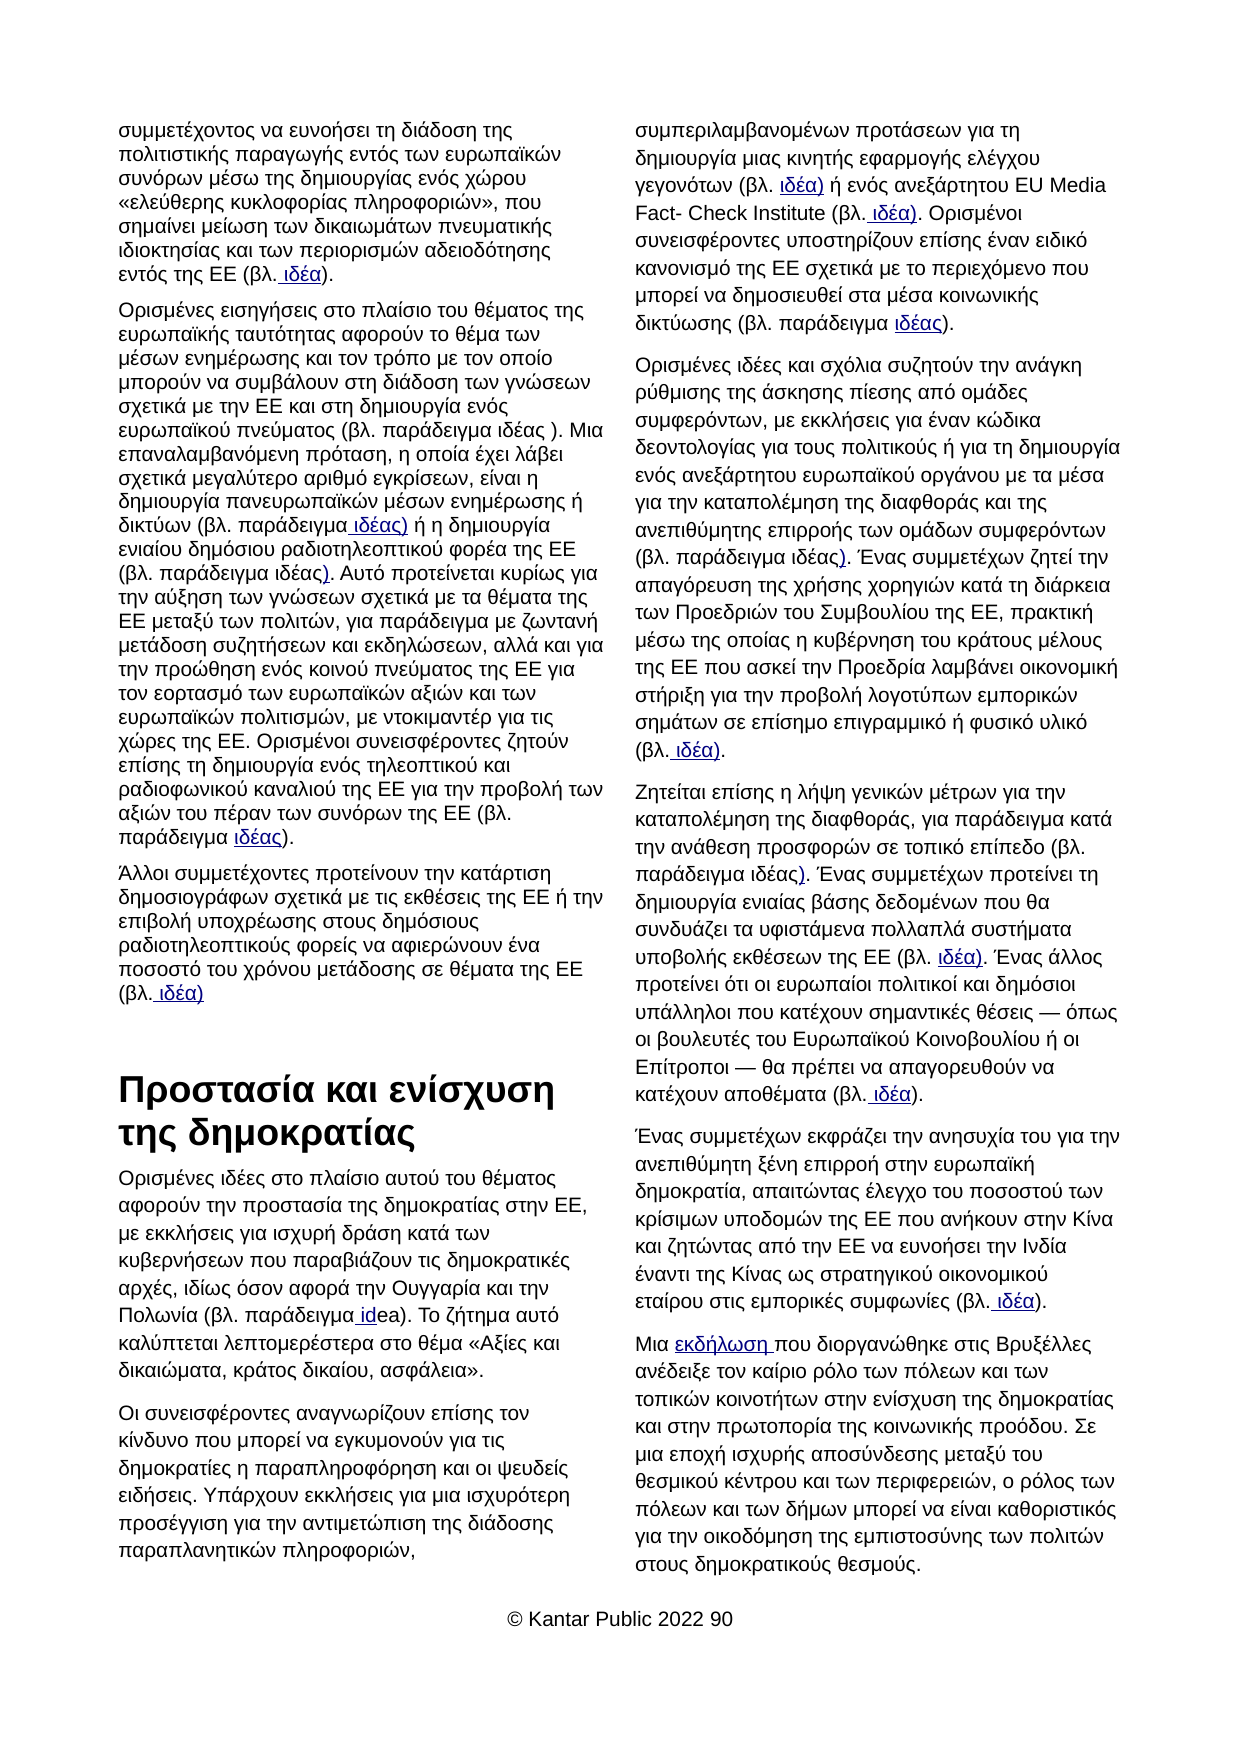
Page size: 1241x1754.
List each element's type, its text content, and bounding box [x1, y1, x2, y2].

text Ορισμένες ιδέες και σχόλια συζητούν την ανάγκη ρύθμισης της άσκησης πίεσης από ομάδες συμφερόντων, με εκκλήσεις για έναν κώδικα δεοντολογίας για τους πολιτικούς ή για τη δημιουργία ενός ανεξάρτητου ευρωπαϊκού οργάνου με τα μέσα για την καταπολέμηση της διαφθοράς και της ανεπιθύμητης επιρροής των ομάδων συμφερόντων (βλ. παράδειγμα ιδέας). Ένας συμμετέχων ζητεί την απαγόρευση της χρήσης χορηγιών κατά τη διάρκεια των Προεδριών του Συμβουλίου της ΕΕ, πρακτική μέσω της οποίας η κυβέρνηση του κράτους μέλους της ΕΕ που ασκεί την Προεδρία λαμβάνει οικονομική στήριξη για την προβολή λογοτύπων εμπορικών σημάτων σε επίσημο επιγραμμικό ή φυσικό υλικό (βλ. ιδέα). [635, 353, 1122, 762]
text Ορισμένες ιδέες στο πλαίσιο αυτού του θέματος αφορούν την προστασία της δημοκρατίας στην ΕΕ, με εκκλήσεις για ισχυρή δράση κατά των κυβερνήσεων που παραβιάζουν τις δημοκρατικές αρχές, ιδίως όσον αφορά την Ουγγαρία και την Πολωνία (βλ. παράδειγμα idea). Το ζήτημα αυτό καλύπτεται λεπτομερέστερα στο θέμα «Αξίες και δικαιώματα, κράτος δικαίου, ασφάλεια». [118, 1166, 605, 1382]
text Ορισμένες εισηγήσεις στο πλαίσιο του θέματος της ευρωπαϊκής ταυτότητας αφορούν το θέμα των μέσων ενημέρωσης και τον τρόπο με τον οποίο μπορούν να συμβάλουν στη διάδοση των γνώσεων σχετικά με την ΕΕ και στη δημιουργία ενός ευρωπαϊκού πνεύματος (βλ. παράδειγμα ιδέας ). Μια επαναλαμβανόμενη πρόταση, η οποία έχει λάβει σχετικά μεγαλύτερο αριθμό εγκρίσεων, είναι η δημιουργία πανευρωπαϊκών μέσων ενημέρωσης ή δικτύων (βλ. παράδειγμα ιδέας) ή η δημιουργία ενιαίου δημόσιου ραδιοτηλεοπτικού φορέα της ΕΕ (βλ. παράδειγμα ιδέας). Αυτό προτείνεται κυρίως για την αύξηση των γνώσεων σχετικά με τα θέματα της ΕΕ μεταξύ των πολιτών, για παράδειγμα με ζωντανή μετάδοση συζητήσεων και εκδηλώσεων, αλλά και για την προώθηση ενός κοινού πνεύματος της ΕΕ για τον εορτασμό των ευρωπαϊκών αξιών και των ευρωπαϊκών πολιτισμών, με ντοκιμαντέρ για τις χώρες της ΕΕ. Ορισμένοι συνεισφέροντες ζητούν επίσης τη δημιουργία ενός τηλεοπτικού και ραδιοφωνικού καναλιού της ΕΕ για την προβολή των αξιών του πέραν των συνόρων της ΕΕ (βλ. παράδειγμα ιδέας). [118, 298, 605, 849]
text Άλλοι συμμετέχοντες προτείνουν την κατάρτιση δημοσιογράφων σχετικά με τις εκθέσεις της ΕΕ ή την επιβολή υποχρέωσης στους δημόσιους ραδιοτηλεοπτικούς φορείς να αφιερώνουν ένα ποσοστό του χρόνου μετάδοσης σε θέματα της ΕΕ (βλ. ιδέα) [118, 861, 605, 1004]
text Οι συνεισφέροντες αναγνωρίζουν επίσης τον κίνδυνο που μπορεί να εγκυμονούν για τις δημοκρατίες η παραπληροφόρηση και οι ψευδείς ειδήσεις. Υπάρχουν εκκλήσεις για μια ισχυρότερη προσέγγιση για την αντιμετώπιση της διάδοσης παραπλανητικών πληροφοριών, [118, 1400, 605, 1562]
text Ένας συμμετέχων εκφράζει την ανησυχία του για την ανεπιθύμητη ξένη επιρροή στην ευρωπαϊκή δημοκρατία, απαιτώντας έλεγχο του ποσοστού των κρίσιμων υποδομών της ΕΕ που ανήκουν στην Κίνα και ζητώντας από την ΕΕ να ευνοήσει την Ινδία έναντι της Κίνας ως στρατηγικού οικονομικού εταίρου στις εμπορικές συμφωνίες (βλ. ιδέα). [635, 1124, 1122, 1313]
text συμπεριλαμβανομένων προτάσεων για τη δημιουργία μιας κινητής εφαρμογής ελέγχου γεγονότων (βλ. ιδέα) ή ενός ανεξάρτητου EU Media Fact- Check Institute (βλ. ιδέα). Ορισμένοι συνεισφέροντες υποστηρίζουν επίσης έναν ειδικό κανονισμό της ΕΕ σχετικά με το περιεχόμενο που μπορεί να δημοσιευθεί στα μέσα κοινωνικής δικτύωσης (βλ. παράδειγμα ιδέας). [635, 118, 1122, 334]
text Ζητείται επίσης η λήψη γενικών μέτρων για την καταπολέμηση της διαφθοράς, για παράδειγμα κατά την ανάθεση προσφορών σε τοπικό επίπεδο (βλ. παράδειγμα ιδέας). Ένας συμμετέχων προτείνει τη δημιουργία ενιαίας βάσης δεδομένων που θα συνδυάζει τα υφιστάμενα πολλαπλά συστήματα υποβολής εκθέσεων της ΕΕ (βλ. ιδέα). Ένας άλλος προτείνει ότι οι ευρωπαίοι πολιτικοί και δημόσιοι υπάλληλοι που κατέχουν σημαντικές θέσεις — όπως οι βουλευτές του Ευρωπαϊκού Κοινοβουλίου ή οι Επίτροποι — θα πρέπει να απαγορευθούν να κατέχουν αποθέματα (βλ. ιδέα). [635, 780, 1122, 1106]
subtitle Προστασία και ενίσχυση της δημοκρατίας [118, 1067, 605, 1153]
text συμμετέχοντος να ευνοήσει τη διάδοση της πολιτιστικής παραγωγής εντός των ευρωπαϊκών συνόρων μέσω της δημιουργίας ενός χώρου «ελεύθερης κυκλοφορίας πληροφοριών», που σημαίνει μείωση των δικαιωμάτων πνευματικής ιδιοκτησίας και των περιορισμών αδειοδότησης εντός της ΕΕ (βλ. ιδέα). [118, 118, 605, 286]
text Μια εκδήλωση που διοργανώθηκε στις Βρυξέλλες ανέδειξε τον καίριο ρόλο των πόλεων και των τοπικών κοινοτήτων στην ενίσχυση της δημοκρατίας και στην πρωτοπορία της κοινωνικής προόδου. Σε μια εποχή ισχυρής αποσύνδεσης μεταξύ του θεσμικού κέντρου και των περιφερειών, ο ρόλος των πόλεων και των δήμων μπορεί να είναι καθοριστικός για την οικοδόμηση της εμπιστοσύνης των πολιτών στους δημοκρατικούς θεσμούς. [635, 1331, 1122, 1575]
